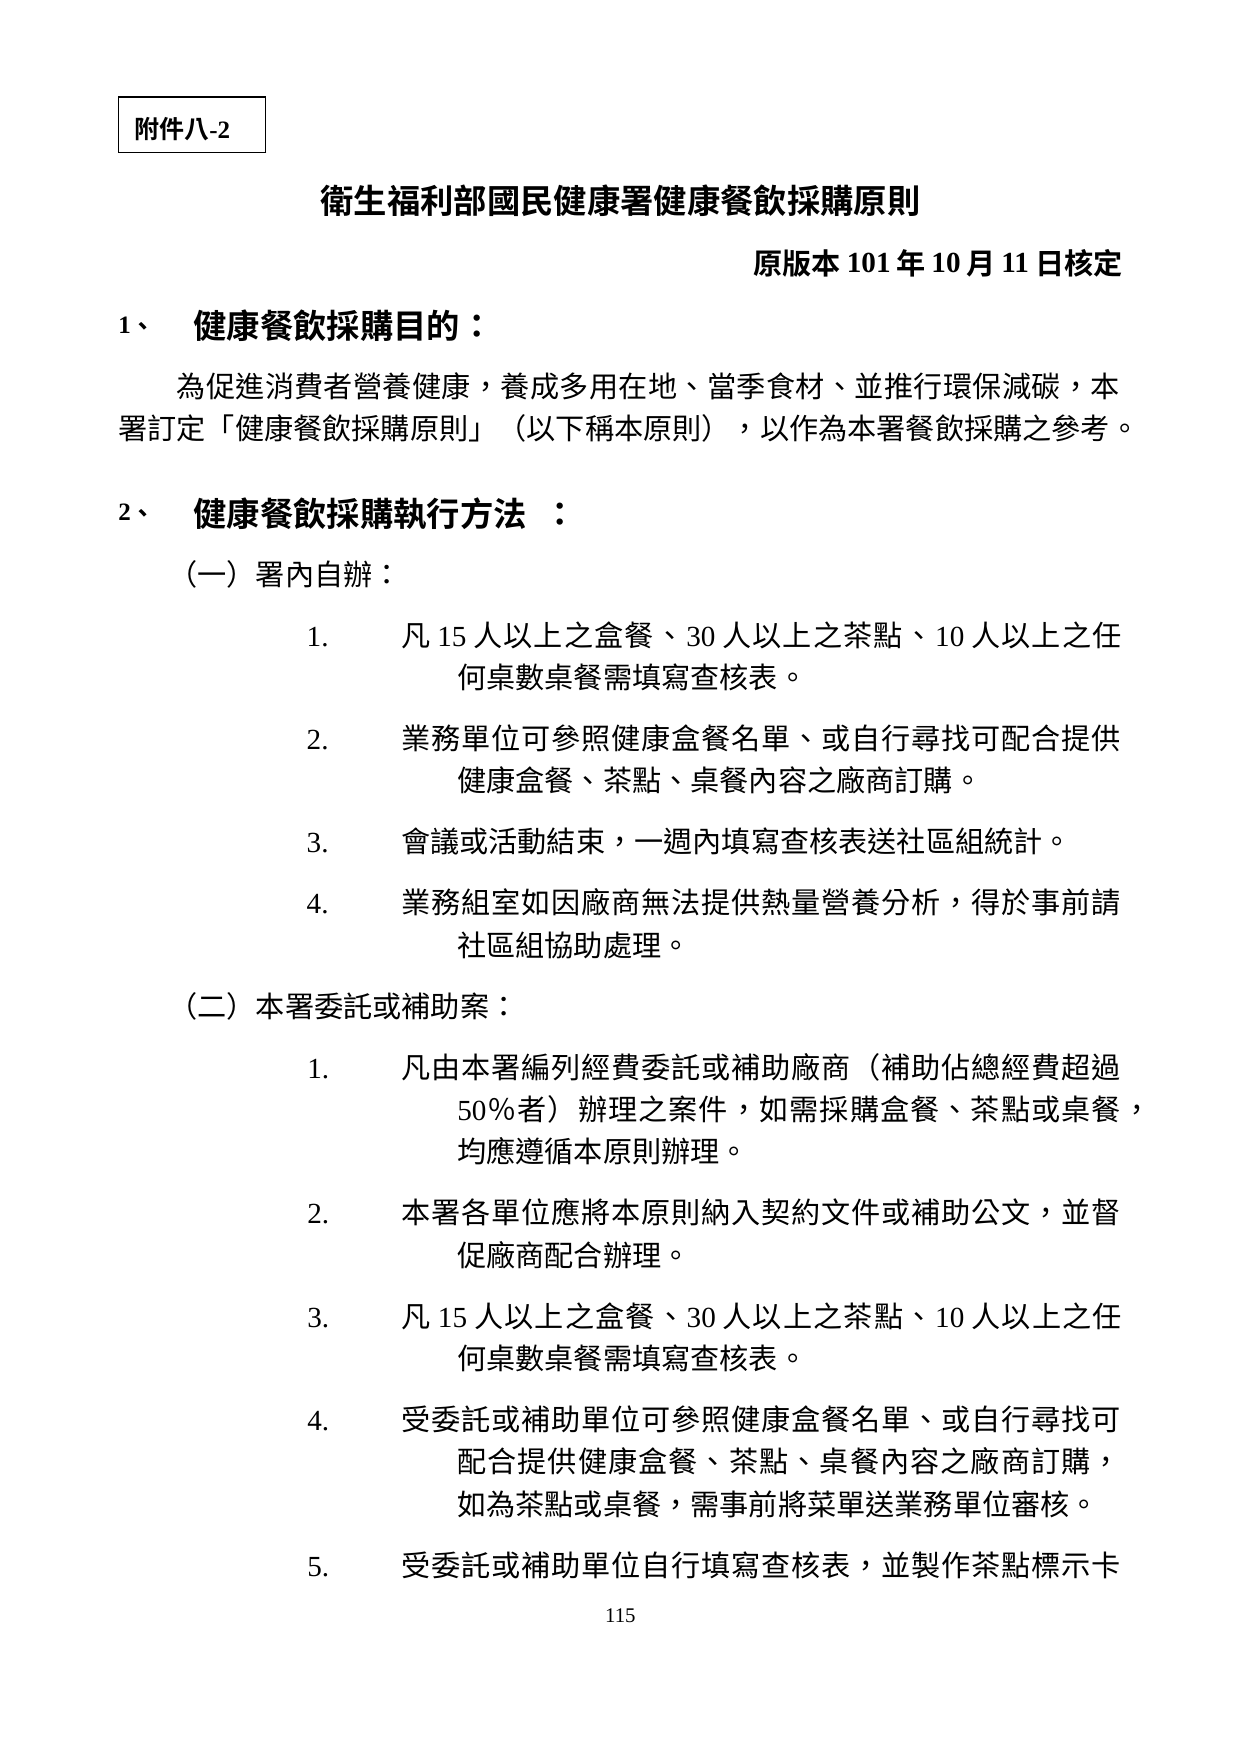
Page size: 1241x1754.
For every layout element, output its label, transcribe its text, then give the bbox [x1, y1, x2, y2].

list 健康餐飲採購執行方法 ： [118, 470, 1122, 532]
text 附件八-2 [134, 105, 250, 144]
list 健康餐飲採購目的： [118, 282, 1122, 345]
list 凡由本署編列經費委託或補助廠商（補助佔總經費超過50％者）辦理之案件，如需採購盒餐、茶點或桌餐，均應遵循本原則辦理。 [307, 1044, 1122, 1171]
list 受委託或補助單位可參照健康盒餐名單、或自行尋找可配合提供健康盒餐、茶點、桌餐內容之廠商訂購，如為茶點或桌餐，需事前將菜單送業務單位審核。 [307, 1397, 1122, 1523]
text [119, 98, 265, 152]
list 會議或活動結束，一週內填寫查核表送社區組統計。 [306, 819, 1122, 861]
list 受委託或補助單位自行填寫查核表，並製作茶點標示卡 [307, 1542, 1122, 1584]
list 凡15人以上之盒餐、30人以上之茶點、10人以上之任何桌數桌餐需填寫查核表。 [306, 612, 1122, 697]
list 凡15人以上之盒餐、30人以上之茶點、10人以上之任何桌數桌餐需填寫查核表。 [307, 1293, 1122, 1378]
list 業務單位可參照健康盒餐名單、或自行尋找可配合提供健康盒餐、茶點、桌餐內容之廠商訂購。 [306, 716, 1122, 800]
list 業務組室如因廠商無法提供熱量營養分析，得於事前請社區組協助處理。 [306, 880, 1122, 964]
text 為促進消費者營養健康，養成多用在地、當季食材、並推行環保減碳，本署訂定「健康餐飲採購原則」（以下稱本原則），以作為本署餐飲採購之參考。 [118, 364, 1122, 448]
list 本署各單位應將本原則納入契約文件或補助公文，並督促廠商配合辦理。 [307, 1190, 1122, 1274]
text （二）本署委託或補助案： [118, 983, 1122, 1026]
text （一）署內自辦： [118, 551, 1122, 593]
text 衛生福利部國民健康署健康餐飲採購原則 [118, 157, 1122, 220]
text 原版本101年10月11日核定 [118, 220, 1122, 282]
